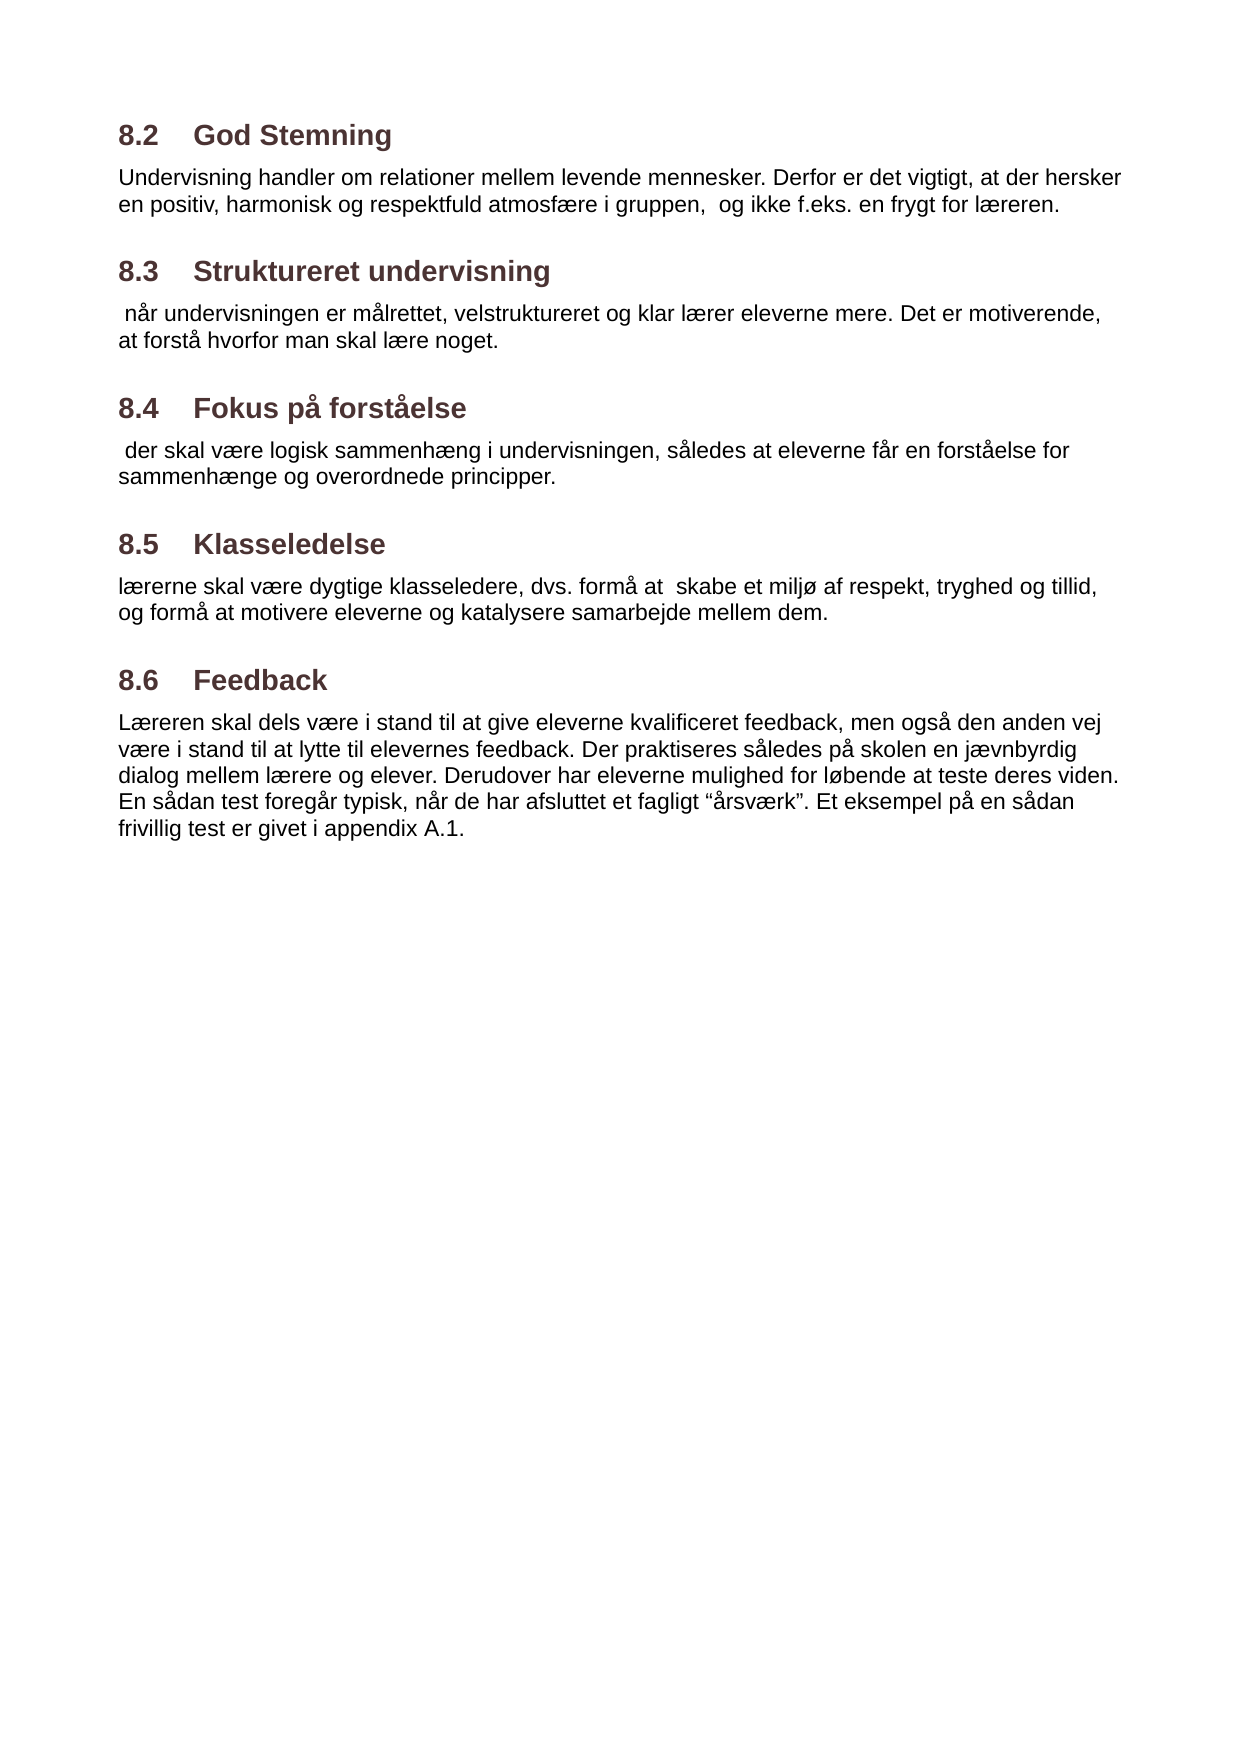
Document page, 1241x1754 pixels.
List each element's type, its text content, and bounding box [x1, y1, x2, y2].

subtitle God Stemning [118, 118, 1122, 152]
text Undervisning handler om relationer mellem levende mennesker. Derfor er det vigtigt, at der hersker en positiv, harmonisk og respektfuld atmosfære i gruppen, og ikke f.eks. en frygt for læreren. [118, 164, 1122, 217]
text når undervisningen er målrettet, velstruktureret og klar lærer eleverne mere. Det er motiverende, at forstå hvorfor man skal lære noget. [118, 300, 1122, 353]
subtitle Feedback [118, 663, 1122, 697]
subtitle Klasseledelse [118, 527, 1122, 560]
text lærerne skal være dygtige klasseledere, dvs. formå at skabe et miljø af respekt, tryghed og tillid, og formå at motivere eleverne og katalysere samarbejde mellem dem. [118, 573, 1122, 626]
subtitle Fokus på forståelse [118, 391, 1122, 424]
text Læreren skal dels være i stand til at give eleverne kvalificeret feedback, men også den anden vej være i stand til at lytte til elevernes feedback. Der praktiseres således på skolen en jævnbyrdig dialog mellem lærere og elever. Derudover har eleverne mulighed for løbende at teste deres viden. En sådan test foregår typisk, når de har afsluttet et fagligt “årsværk”. Et eksempel på en sådan frivillig test er givet i appendix A.1. [118, 709, 1122, 841]
subtitle Struktureret undervisning [118, 254, 1122, 288]
text der skal være logisk sammenhæng i undervisningen, således at eleverne får en forståelse for sammenhænge og overordnede principper. [118, 437, 1122, 489]
